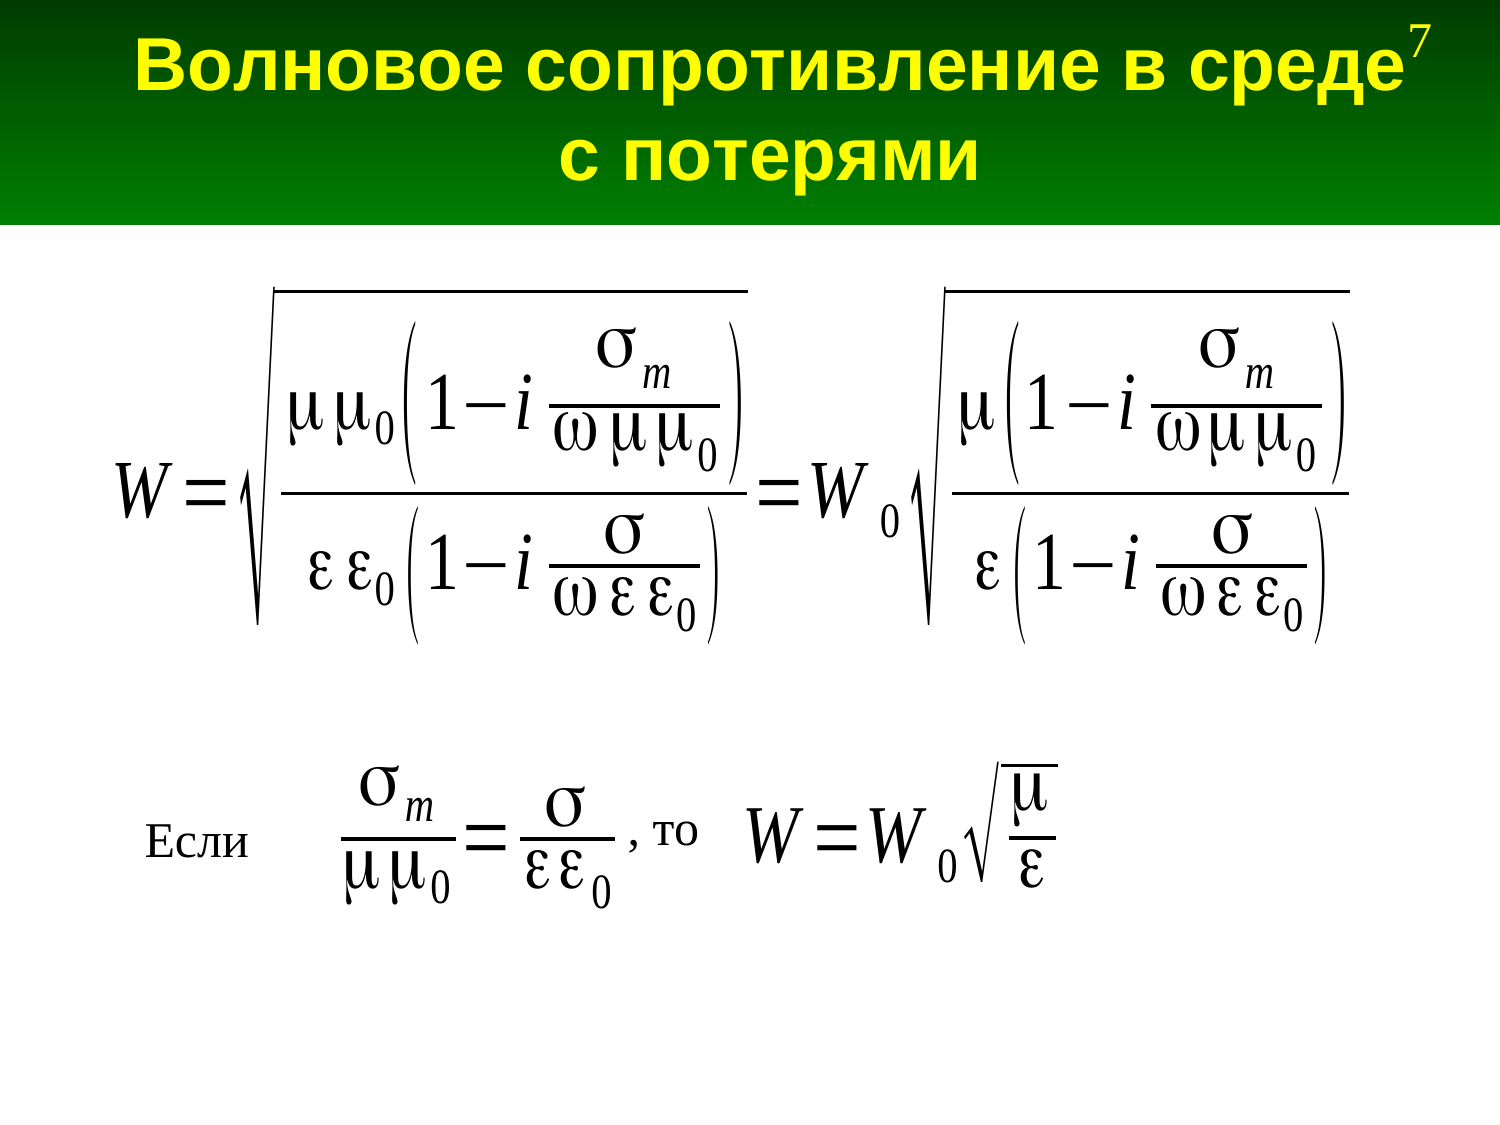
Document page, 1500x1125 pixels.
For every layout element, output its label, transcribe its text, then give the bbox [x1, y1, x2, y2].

chart [94, 284, 1370, 650]
text_box , то [612, 787, 715, 863]
chart [320, 759, 634, 918]
title Волновое сопротивление в среде с потерями [100, 7, 1441, 204]
chart [725, 759, 1075, 892]
text_box Если [129, 799, 319, 878]
